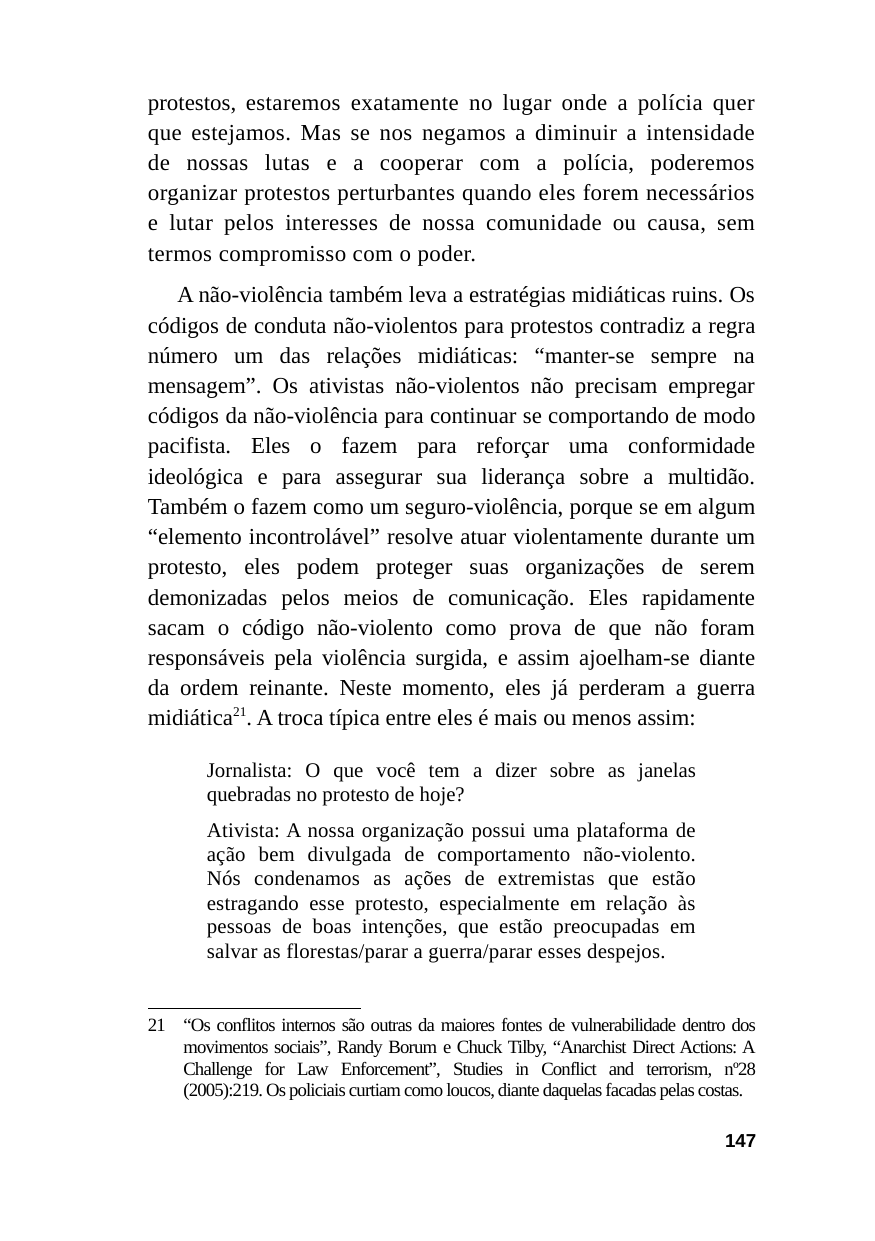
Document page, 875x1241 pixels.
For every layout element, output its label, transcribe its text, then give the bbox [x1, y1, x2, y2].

text “Os conflitos internos são outras da maiores fontes de vulnerabilidade dentro dos movimentos sociais”, Randy Borum e Chuck Tilby, “Anarchist Direct Actions: A Challenge for Law Enforcement”, Studies in Conflict and terrorism, nº28 (2005):219. Os policiais curtiam como loucos, diante daquelas facadas pelas costas. [148, 1014, 756, 1101]
text protestos, estaremos exatamente no lugar onde a polícia quer que estejamos. Mas se nos negamos a diminuir a intensidade de nossas lutas e a cooperar com a polícia, poderemos organizar protestos perturbantes quando eles forem necessários e lutar pelos interesses de nossa comunidade ou causa, sem termos compromisso com o poder. [148, 88, 756, 266]
text Jornalista: O que você tem a dizer sobre as janelas quebradas no protesto de hoje? [207, 758, 697, 806]
text Ativista: A nossa organização possui uma plataforma de ação bem divulgada de comportamento não-violento. Nós condenamos as ações de extremistas que estão estragando esse protesto, especialmente em relação às pessoas de boas intenções, que estão preocupadas em salvar as florestas/parar a guerra/parar esses despejos. [207, 818, 697, 963]
text A não-violência também leva a estratégias midiáticas ruins. Os códigos de conduta não-violentos para protestos contradiz a regra número um das relações midiáticas: “manter-se sempre na mensagem”. Os ativistas não-violentos não precisam empregar códigos da não-violência para continuar se comportando de modo pacifista. Eles o fazem para reforçar uma conformidade ideológica e para assegurar sua liderança sobre a multidão. Também o fazem como um seguro-violência, porque se em algum “elemento incontrolável” resolve atuar violentamente durante um protesto, eles podem proteger suas organizações de serem demonizadas pelos meios de comunicação. Eles rapidamente sacam o código não-violento como prova de que não foram responsáveis pela violência surgida, e assim ajoelham-se diante da ordem reinante. Neste momento, eles já perderam a guerra midiática. A troca típica entre eles é mais ou menos assim: [148, 282, 756, 731]
